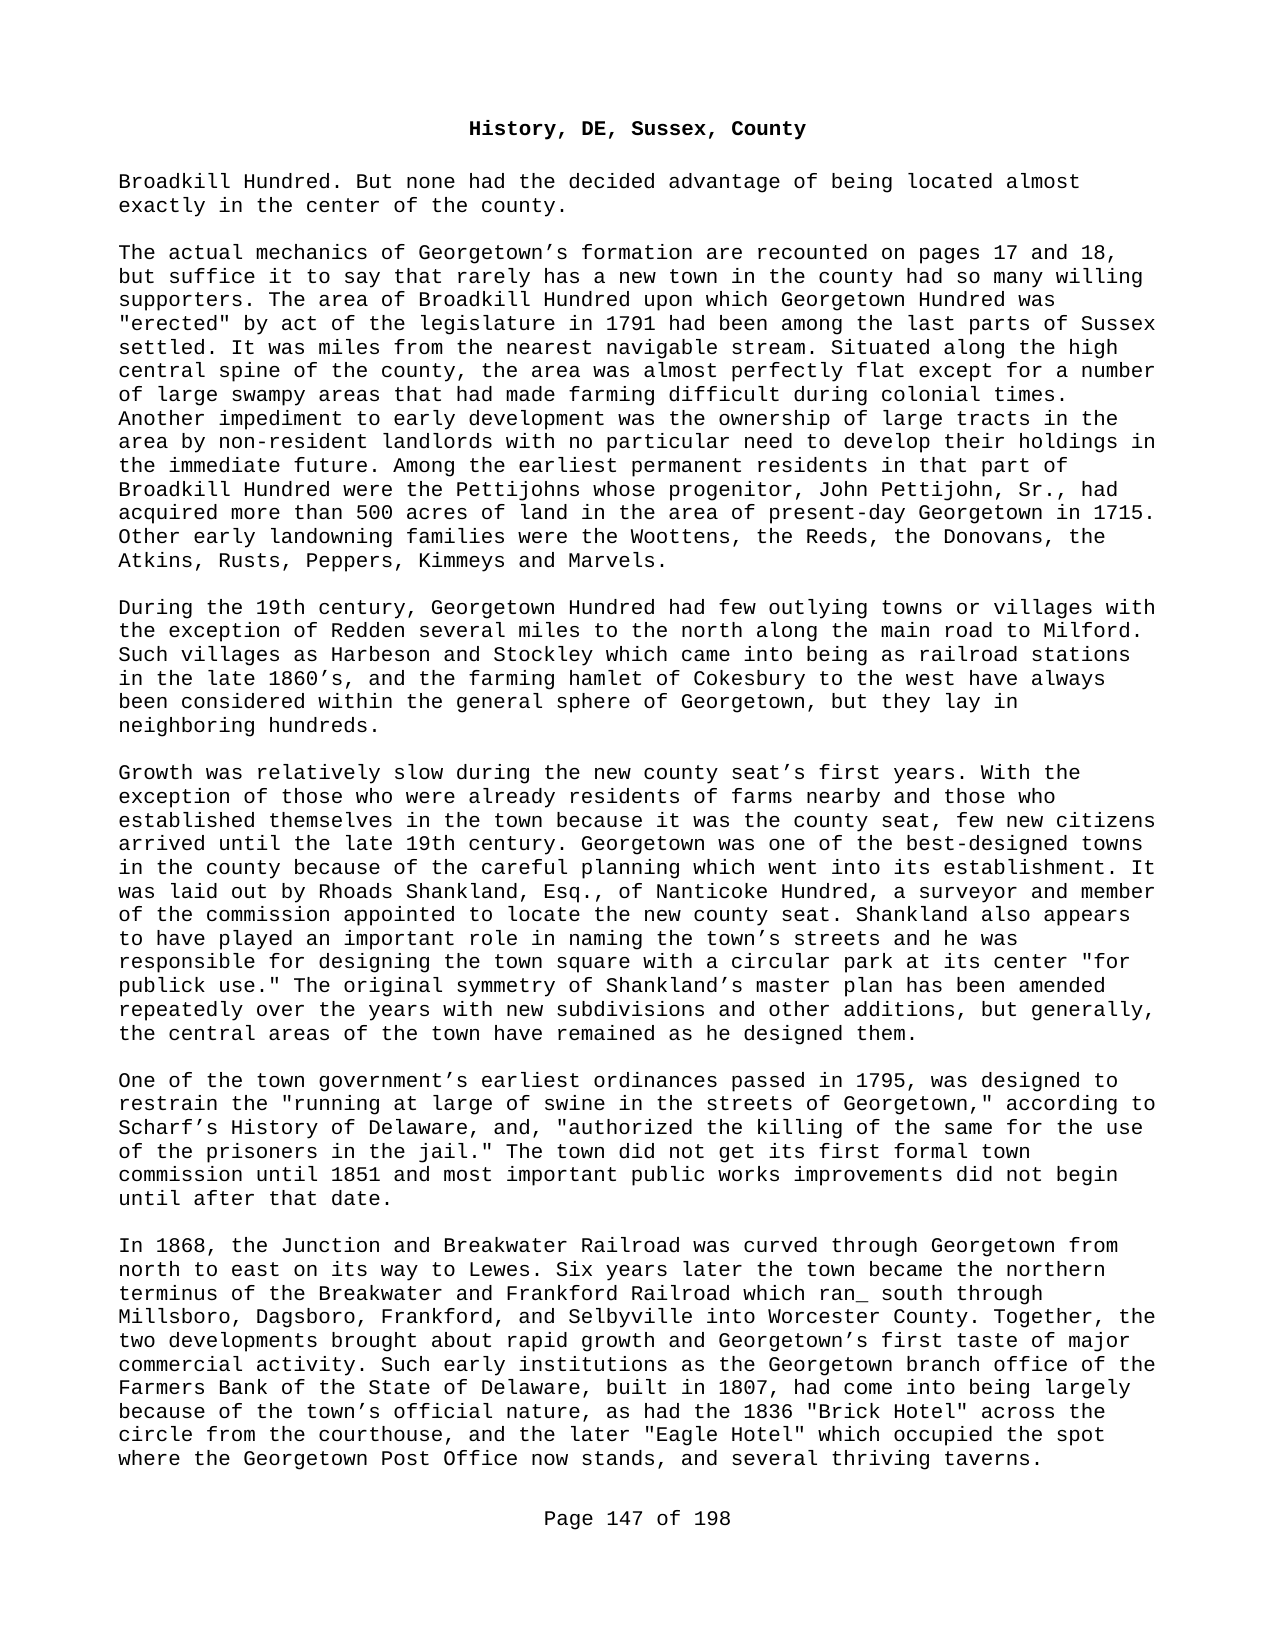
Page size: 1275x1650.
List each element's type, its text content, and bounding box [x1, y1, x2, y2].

text One of the town government’s earliest ordinances passed in 1795, was designed to restrain the "running at large of swine in the streets of Georgetown," according to Scharf’s History of Delaware, and, "authorized the killing of the same for the use of the prisoners in the jail." The town did not get its first formal town commission until 1851 and most important public works improvements did not begin until after that date. [118, 1070, 1157, 1212]
text Growth was relatively slow during the new county seat’s first years. With the exception of those who were already residents of farms nearby and those who established themselves in the town because it was the county seat, few new citizens arrived until the late 19th century. Georgetown was one of the best-designed towns in the county because of the careful planning which went into its establishment. It was laid out by Rhoads Shankland, Esq., of Nanticoke Hundred, a surveyor and member of the commission appointed to locate the new county seat. Shankland also appears to have played an important role in naming the town’s streets and he was responsible for designing the town square with a circular park at its center "for publick use." The original symmetry of Shankland’s master plan has been amended repeatedly over the years with new subdivisions and other additions, but generally, the central areas of the town have remained as he designed them. [118, 762, 1157, 1046]
text Broadkill Hundred. But none had the decided advantage of being located almost exactly in the center of the county. [118, 171, 1157, 218]
text In 1868, the Junction and Breakwater Railroad was curved through Georgetown from north to east on its way to Lewes. Six years later the town became the northern terminus of the Breakwater and Frankford Railroad which ran_ south through Millsboro, Dagsboro, Frankford, and Selbyville into Worcester County. Together, the two developments brought about rapid growth and Georgetown’s first taste of major commercial activity. Such early institutions as the Georgetown branch office of the Farmers Bank of the State of Delaware, built in 1807, had come into being largely because of the town’s official nature, as had the 1836 "Brick Hotel" across the circle from the courthouse, and the later "Eagle Hotel" which occupied the spot where the Georgetown Post Office now stands, and several thriving taverns. [118, 1235, 1157, 1472]
text During the 19th century, Georgetown Hundred had few outlying towns or villages with the exception of Redden several miles to the north along the main road to Milford. Such villages as Harbeson and Stockley which came into being as railroad stations in the late 1860’s, and the farming hamlet of Cokesbury to the west have always been considered within the general sphere of Georgetown, but they lay in neighboring hundreds. [118, 597, 1157, 739]
text The actual mechanics of Georgetown’s formation are recounted on pages 17 and 18, but suffice it to say that rarely has a new town in the county had so many willing supporters. The area of Broadkill Hundred upon which Georgetown Hundred was "erected" by act of the legislature in 1791 had been among the last parts of Sussex settled. It was miles from the nearest navigable stream. Situated along the high central spine of the county, the area was almost perfectly flat except for a number of large swampy areas that had made farming difficult during colonial times. Another impediment to early development was the ownership of large tracts in the area by non-resident landlords with no particular need to develop their holdings in the immediate future. Among the earliest permanent residents in that part of Broadkill Hundred were the Pettijohns whose progenitor, John Pettijohn, Sr., had acquired more than 500 acres of land in the area of present-day Georgetown in 1715. Other early landowning families were the Woottens, the Reeds, the Donovans, the Atkins, Rusts, Peppers, Kimmeys and Marvels. [118, 242, 1157, 573]
